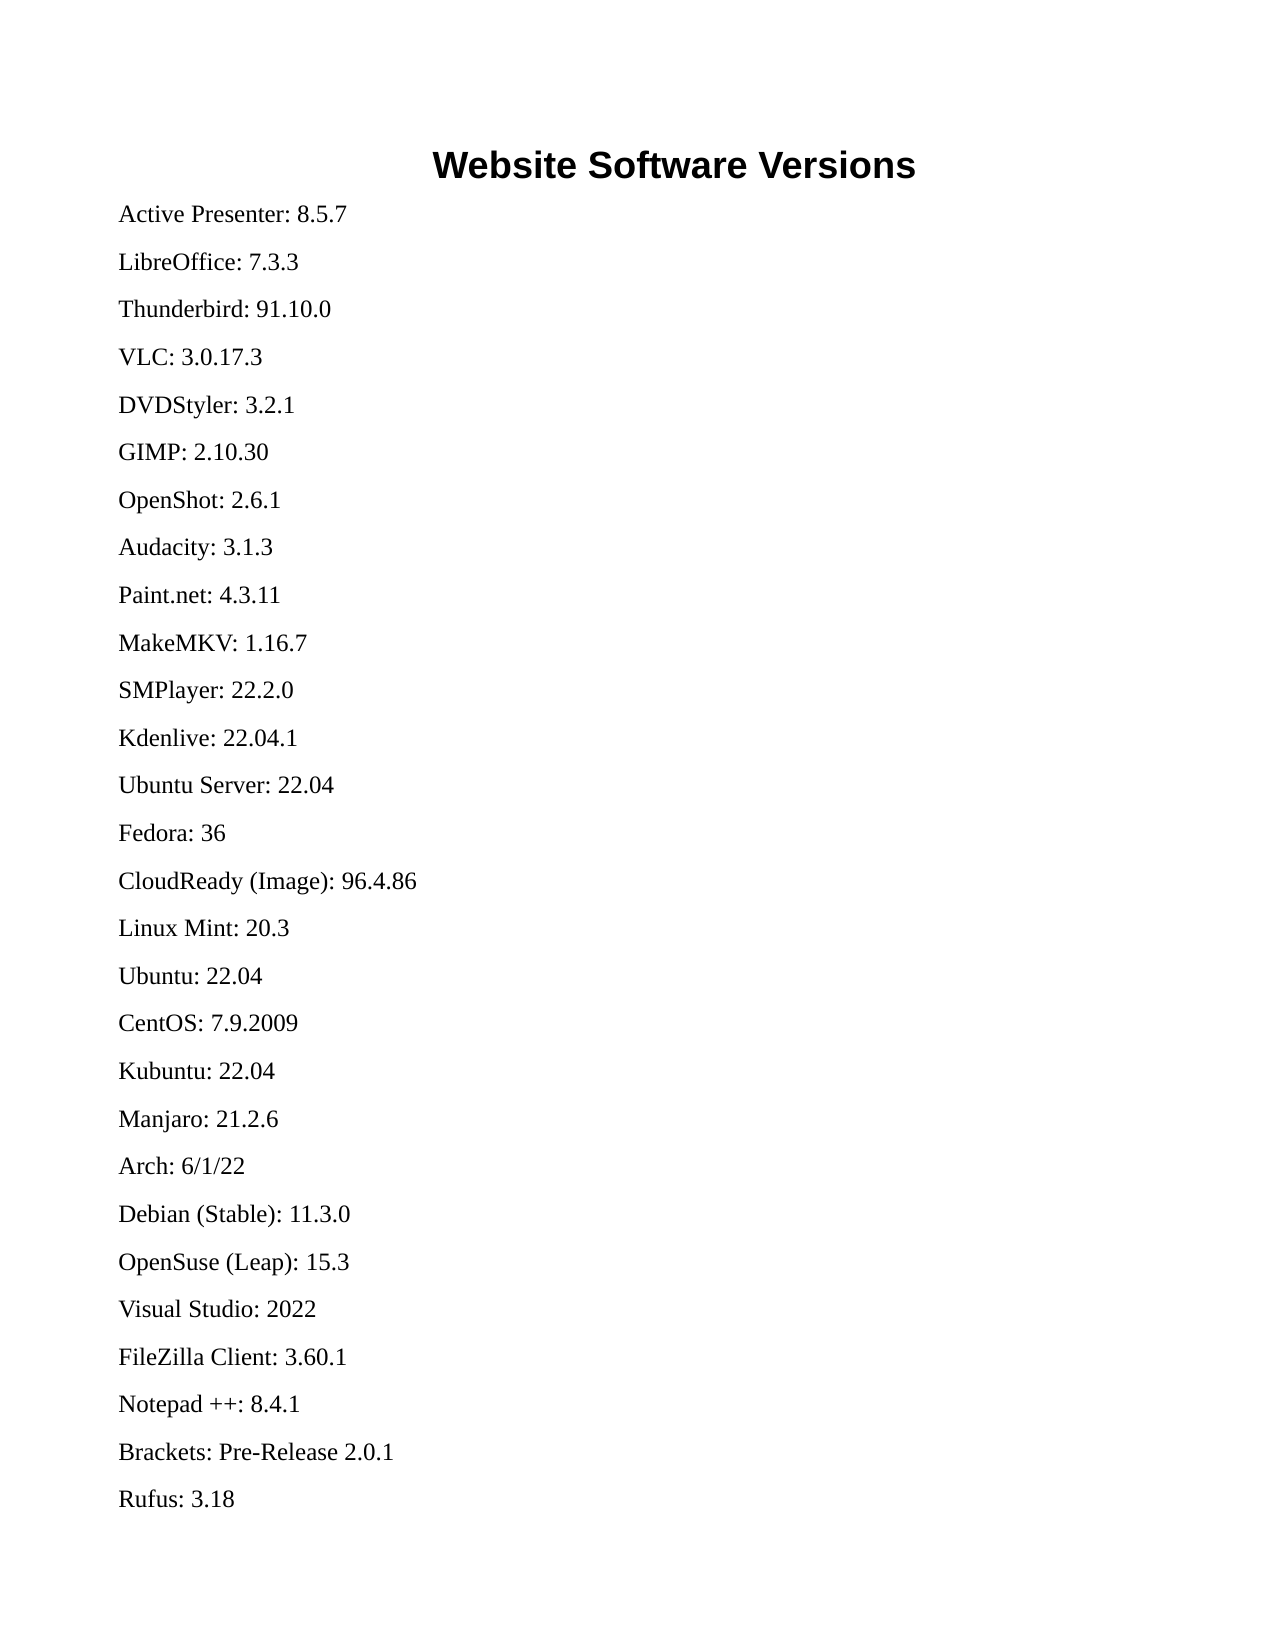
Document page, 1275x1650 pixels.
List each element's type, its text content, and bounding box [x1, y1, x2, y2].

text Kdenlive: 22.04.1 [118, 723, 1157, 752]
text Fedora: 36 [118, 818, 1157, 847]
text Thunderbird: 91.10.0 [118, 294, 1157, 323]
text Audacity: 3.1.3 [118, 532, 1157, 561]
text Active Presenter: 8.5.7 [118, 199, 1157, 228]
subtitle Website Software Versions [118, 143, 1157, 187]
text Ubuntu Server: 22.04 [118, 771, 1157, 799]
text DVDStyler: 3.2.1 [118, 390, 1157, 418]
text VLC: 3.0.17.3 [118, 342, 1157, 371]
text CloudReady (Image): 96.4.86 [118, 866, 1157, 894]
text OpenShot: 2.6.1 [118, 485, 1157, 514]
text Arch: 6/1/22 [118, 1151, 1157, 1180]
text Notepad ++: 8.4.1 [118, 1389, 1157, 1418]
text Manjaro: 21.2.6 [118, 1104, 1157, 1132]
text Debian (Stable): 11.3.0 [118, 1199, 1157, 1228]
text Rufus: 3.18 [118, 1484, 1157, 1513]
text CentOS: 7.9.2009 [118, 1008, 1157, 1037]
text GIMP: 2.10.30 [118, 437, 1157, 466]
text Brackets: Pre-Release 2.0.1 [118, 1437, 1157, 1466]
text Ubuntu: 22.04 [118, 961, 1157, 990]
text FileZilla Client: 3.60.1 [118, 1342, 1157, 1371]
text MakeMKV: 1.16.7 [118, 628, 1157, 656]
text SMPlayer: 22.2.0 [118, 675, 1157, 704]
text Linux Mint: 20.3 [118, 913, 1157, 942]
text Kubuntu: 22.04 [118, 1056, 1157, 1085]
text OpenSuse (Leap): 15.3 [118, 1247, 1157, 1275]
text Visual Studio: 2022 [118, 1294, 1157, 1323]
text LibreOffice: 7.3.3 [118, 247, 1157, 276]
text Paint.net: 4.3.11 [118, 580, 1157, 609]
